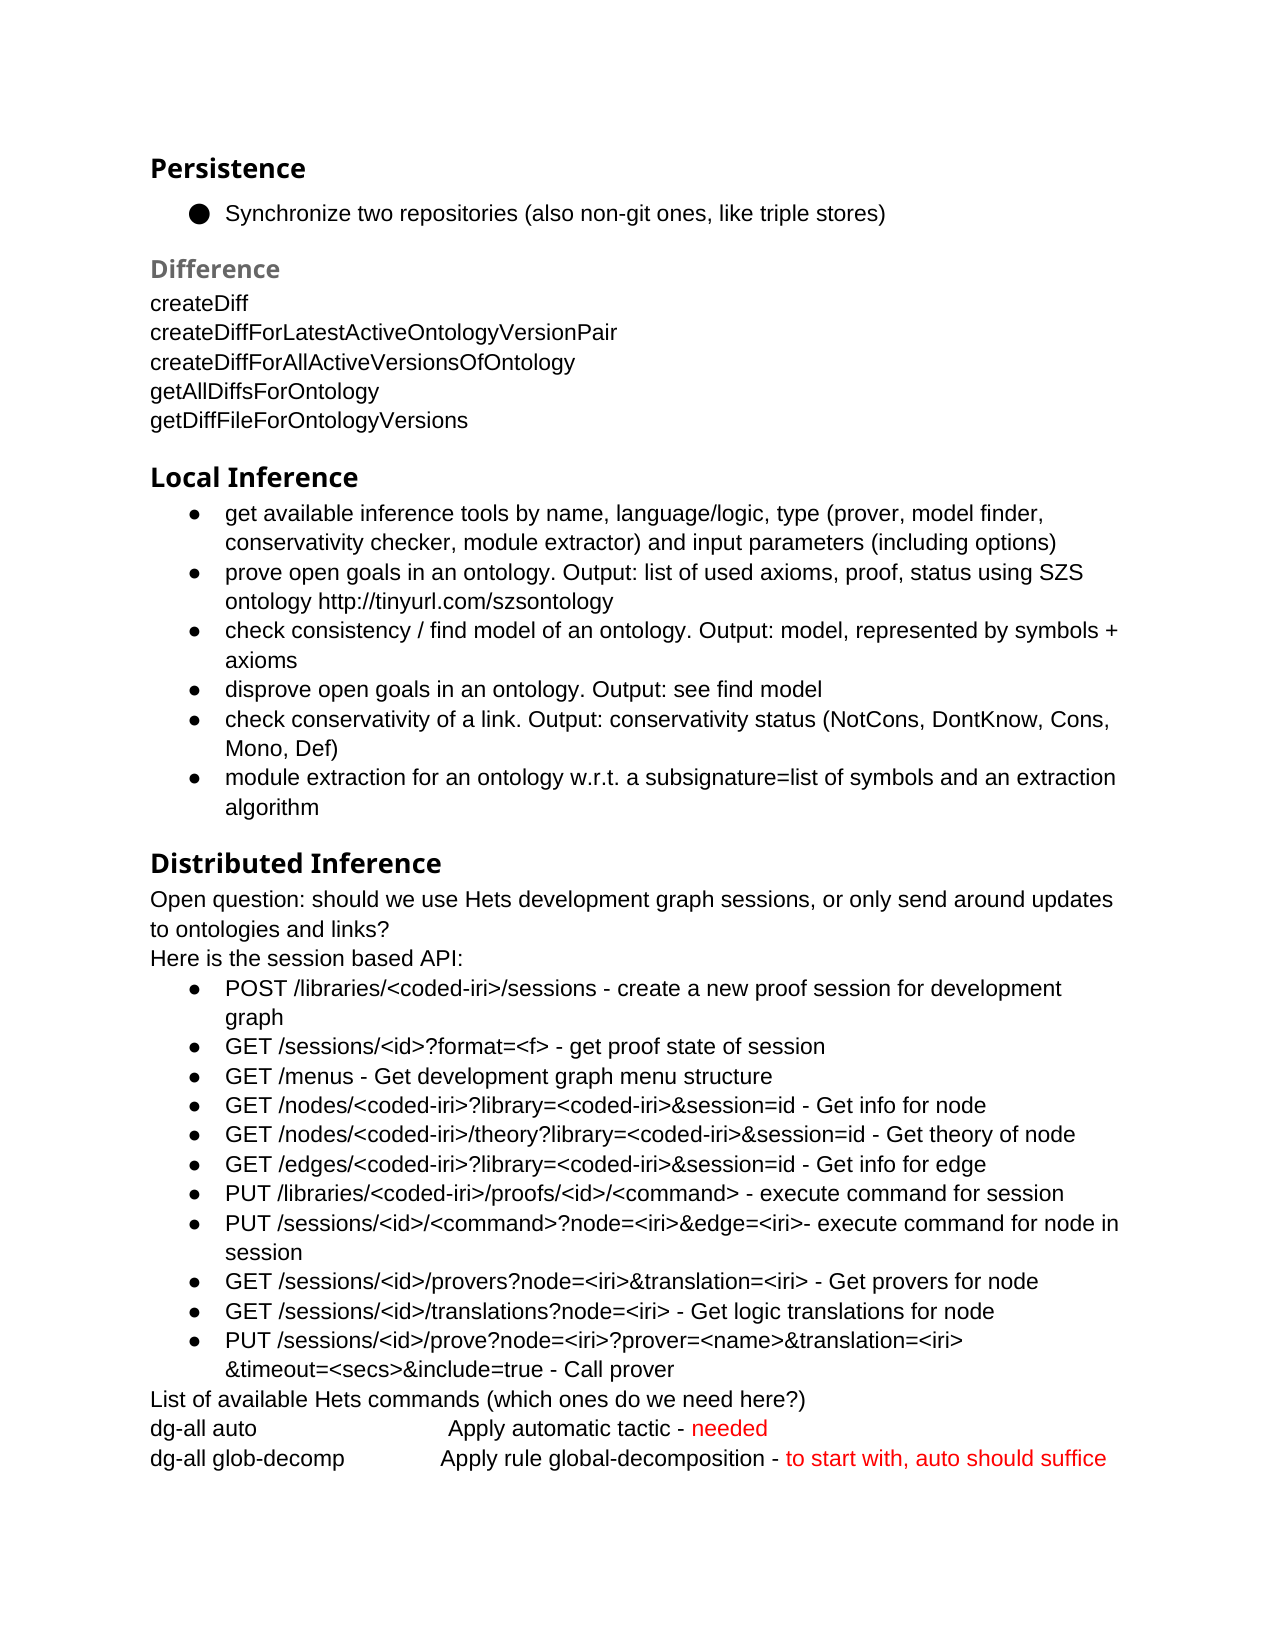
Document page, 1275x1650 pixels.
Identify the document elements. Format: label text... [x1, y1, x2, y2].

list GET /nodes/<coded-iri>/theory?library=<coded-iri>&session=id - Get theory of node [187, 1122, 1125, 1148]
text createDiffForLatestActiveOntologyVersionPair [150, 320, 1125, 346]
list GET /nodes/<coded-iri>?library=<coded-iri>&session=id - Get info for node [187, 1093, 1125, 1118]
text dg-all glob-decomp Apply rule global-decomposition - to start with, auto should suffice [150, 1445, 1125, 1471]
list check conservativity of a link. Output: conservativity status (NotCons, DontKnow, Cons, Mono, Def) [187, 706, 1125, 761]
subtitle Distributed Inference [150, 845, 1125, 882]
list get available inference tools by name, language/logic, type (prover, model finder, conservativity checker, module extractor) and input parameters (including options) [187, 501, 1125, 556]
text getAllDiffsForOntology [150, 379, 1125, 404]
text dg-all auto Apply automatic tactic - needed [150, 1416, 1125, 1441]
subtitle Difference [150, 251, 1125, 286]
list prove open goals in an ontology. Output: list of used axioms, proof, status using SZS ontology http://tinyurl.com/szsontology [187, 559, 1125, 614]
list Synchronize two repositories (also non-git ones, like triple stores) [187, 192, 1125, 229]
list GET /sessions/<id>/translations?node=<iri> - Get logic translations for node [187, 1298, 1125, 1324]
list PUT /sessions/<id>/<command>?node=<iri>&edge=<iri>- execute command for node in session [187, 1210, 1125, 1265]
list PUT /sessions/<id>/prove?node=<iri>?prover=<name>&translation=<iri> &timeout=<secs>&include=true - Call prover [187, 1328, 1125, 1383]
text Here is the session based API: [150, 946, 1125, 971]
list GET /edges/<coded-iri>?library=<coded-iri>&session=id - Get info for edge [187, 1151, 1125, 1177]
list check consistency / find model of an ontology. Output: model, represented by symbols + axioms [187, 618, 1125, 673]
list POST /libraries/<coded-iri>/sessions - create a new proof session for development graph [187, 975, 1125, 1030]
list disprove open goals in an ontology. Output: see find model [187, 677, 1125, 703]
list module extraction for an ontology w.r.t. a subsignature=list of symbols and an extraction algorithm [187, 765, 1125, 820]
subtitle Persistence [150, 150, 1125, 187]
list GET /sessions/<id>/provers?node=<iri>&translation=<iri> - Get provers for node [187, 1269, 1125, 1294]
list PUT /libraries/<coded-iri>/proofs/<id>/<command> - execute command for session [187, 1181, 1125, 1206]
text createDiff [150, 291, 1125, 316]
list GET /menus - Get development graph menu structure [187, 1063, 1125, 1089]
subtitle Local Inference [150, 458, 1125, 495]
text Open question: should we use Hets development graph sessions, or only send around updates to ontologies and links? [150, 887, 1125, 942]
list GET /sessions/<id>?format=<f> - get proof state of session [187, 1034, 1125, 1059]
text getDiffFileForOntologyVersions [150, 408, 1125, 434]
text createDiffForAllActiveVersionsOfOntology [150, 349, 1125, 375]
text List of available Hets commands (which ones do we need here?) [150, 1386, 1125, 1412]
